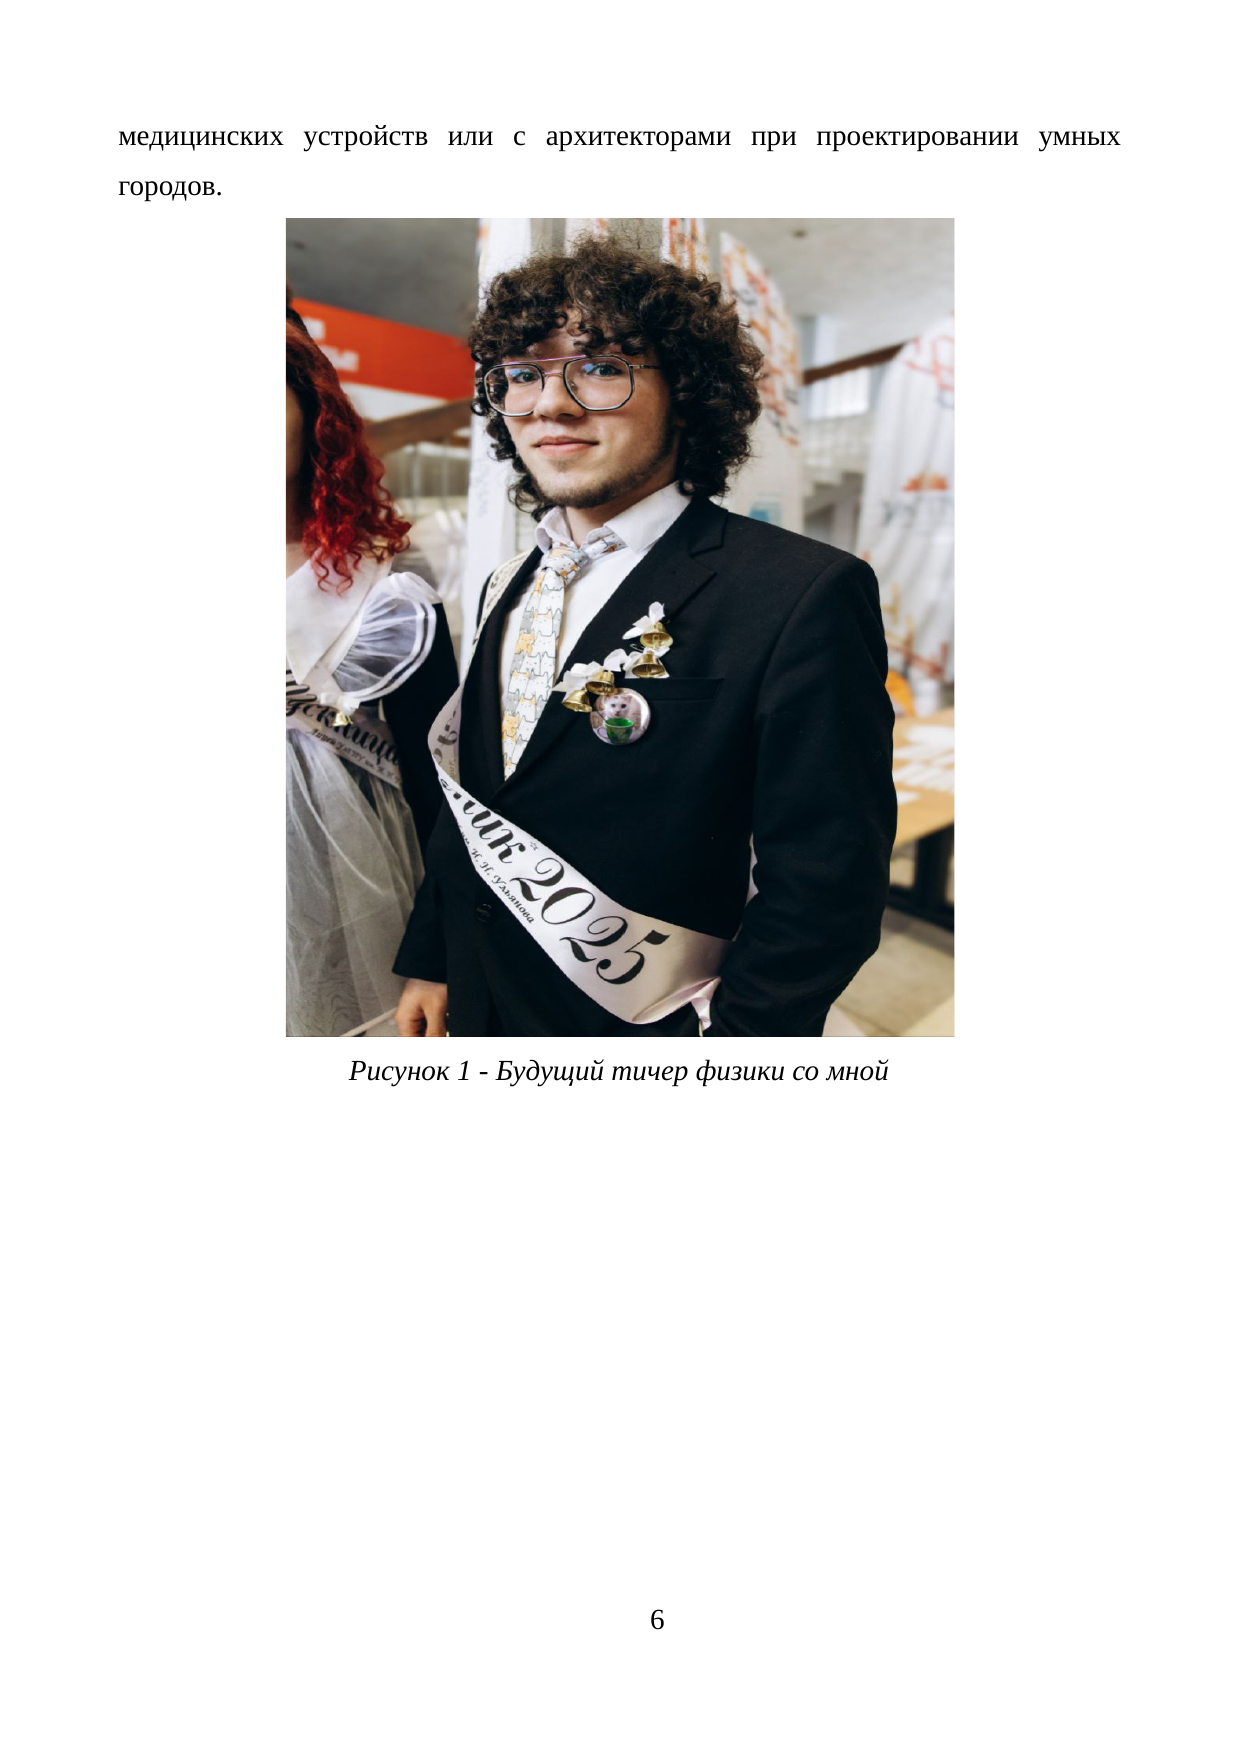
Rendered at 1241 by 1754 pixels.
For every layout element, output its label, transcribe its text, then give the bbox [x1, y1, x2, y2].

text Рисунок 1 - Будущий тичер физики со мной [118, 1053, 1122, 1086]
text медицинских устройств или с архитекторами при проектировании умных городов. [118, 118, 1122, 202]
picture [285, 218, 955, 1037]
